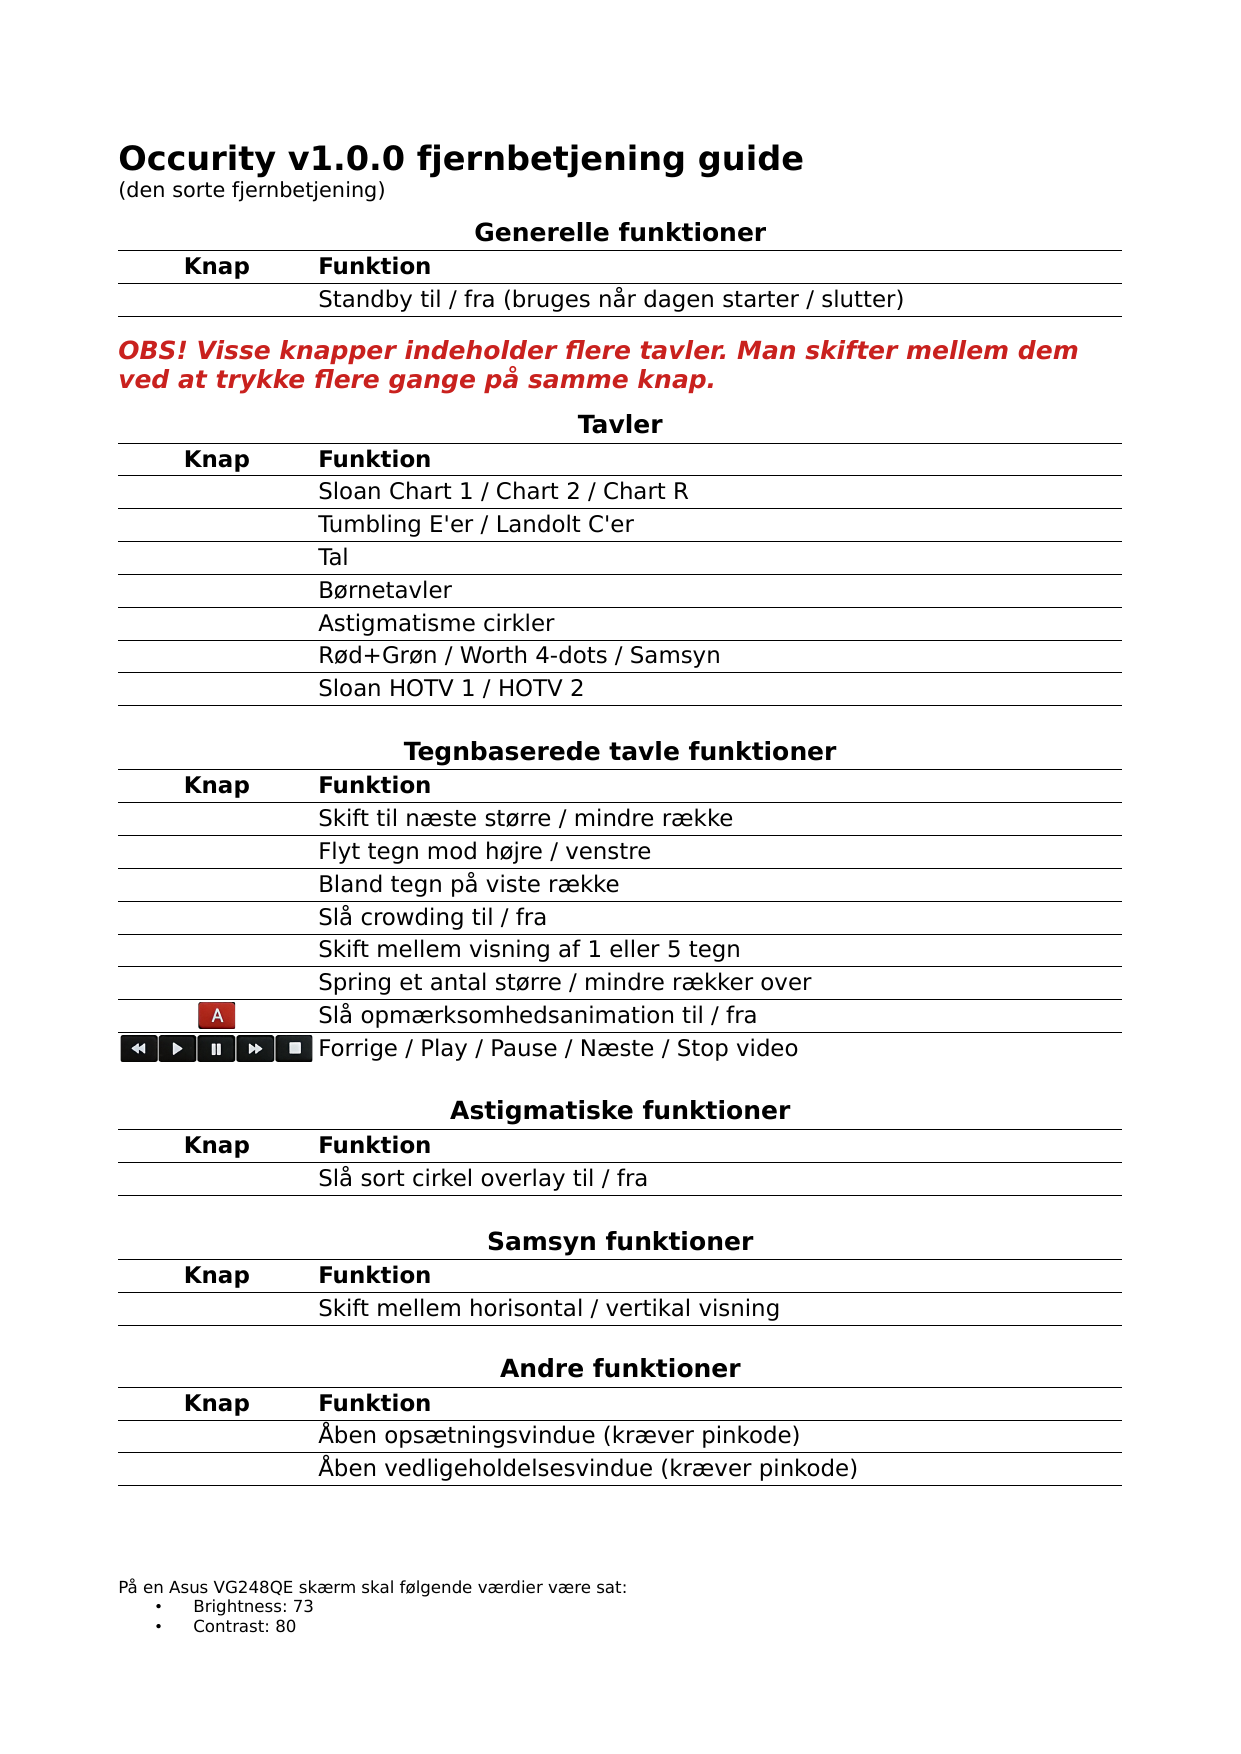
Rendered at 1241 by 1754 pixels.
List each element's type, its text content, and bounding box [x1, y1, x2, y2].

table_cell Spring et antal større / mindre rækker over [315, 967, 1122, 999]
table_cell [118, 902, 315, 933]
picture [120, 1035, 313, 1062]
table_cell Slå opmærksomhedsanimation til / fra [315, 1000, 1122, 1032]
table_cell Skift mellem horisontal / vertikal visning [315, 1293, 1122, 1325]
table_cell Åben opsætningsvindue (kræver pinkode) [315, 1421, 1122, 1452]
table_cell [118, 1033, 315, 1065]
subtitle Occurity v1.0.0 fjernbetjening guide (den sorte fjernbetjening) [118, 139, 1122, 202]
table_cell Bland tegn på viste række [315, 869, 1122, 901]
table_cell Børnetavler [315, 575, 1122, 607]
table_cell Skift til næste større / mindre række [315, 803, 1122, 835]
subtitle OBS! Visse knapper indeholder flere tavler. Man skifter mellem dem ved at trykke flere gange på samme knap. [118, 337, 1122, 395]
table_cell [118, 803, 315, 835]
table_cell [118, 1421, 315, 1452]
table_cell Knap [118, 251, 315, 283]
table_cell [118, 575, 315, 607]
table_cell Knap [118, 1388, 315, 1419]
table_cell [118, 1000, 315, 1032]
table_cell [118, 476, 315, 508]
table_cell Flyt tegn mod højre / venstre [315, 836, 1122, 868]
table_cell [118, 608, 315, 639]
table_cell Funktion [315, 770, 1122, 802]
table_cell Funktion [315, 1388, 1122, 1419]
table_cell [118, 509, 315, 541]
table_cell [118, 967, 315, 999]
table_cell Forrige / Play / Pause / Næste / Stop video [315, 1033, 1122, 1065]
picture [198, 1002, 236, 1029]
table_cell [118, 1163, 315, 1194]
table_cell Knap [118, 1260, 315, 1292]
table_cell [118, 1293, 315, 1325]
table_cell Funktion [315, 444, 1122, 475]
table_cell Skift mellem visning af 1 eller 5 tegn [315, 935, 1122, 966]
table_cell Funktion [315, 1260, 1122, 1292]
table_cell Slå sort cirkel overlay til / fra [315, 1163, 1122, 1194]
table_cell Astigmatisme cirkler [315, 608, 1122, 639]
table_cell [118, 284, 315, 316]
table_header Astigmatiske funktioner [118, 1094, 1122, 1129]
table_cell Funktion [315, 251, 1122, 283]
table_cell Sloan HOTV 1 / HOTV 2 [315, 673, 1122, 705]
table_cell Knap [118, 1130, 315, 1162]
table_header Andre funktioner [118, 1351, 1122, 1387]
table_cell Tal [315, 542, 1122, 574]
table_header Samsyn funktioner [118, 1224, 1122, 1259]
table_cell [118, 935, 315, 966]
table_header Tavler [118, 408, 1122, 443]
table_cell [118, 836, 315, 868]
table_header Tegnbaserede tavle funktioner [118, 734, 1122, 769]
table_cell [118, 673, 315, 705]
table_cell Funktion [315, 1130, 1122, 1162]
table_cell Åben vedligeholdelsesvindue (kræver pinkode) [315, 1453, 1122, 1485]
table_cell [118, 641, 315, 672]
table_cell Knap [118, 770, 315, 802]
table_cell Standby til / fra (bruges når dagen starter / slutter) [315, 284, 1122, 316]
table_cell [118, 869, 315, 901]
table_cell Rød+Grøn / Worth 4-dots / Samsyn [315, 641, 1122, 672]
table_cell Slå crowding til / fra [315, 902, 1122, 933]
table_cell Sloan Chart 1 / Chart 2 / Chart R [315, 476, 1122, 508]
table_header Generelle funktioner [118, 215, 1122, 250]
table_cell Tumbling E'er / Landolt C'er [315, 509, 1122, 541]
table_cell Knap [118, 444, 315, 475]
table_cell [118, 1453, 315, 1485]
table_cell [118, 542, 315, 574]
